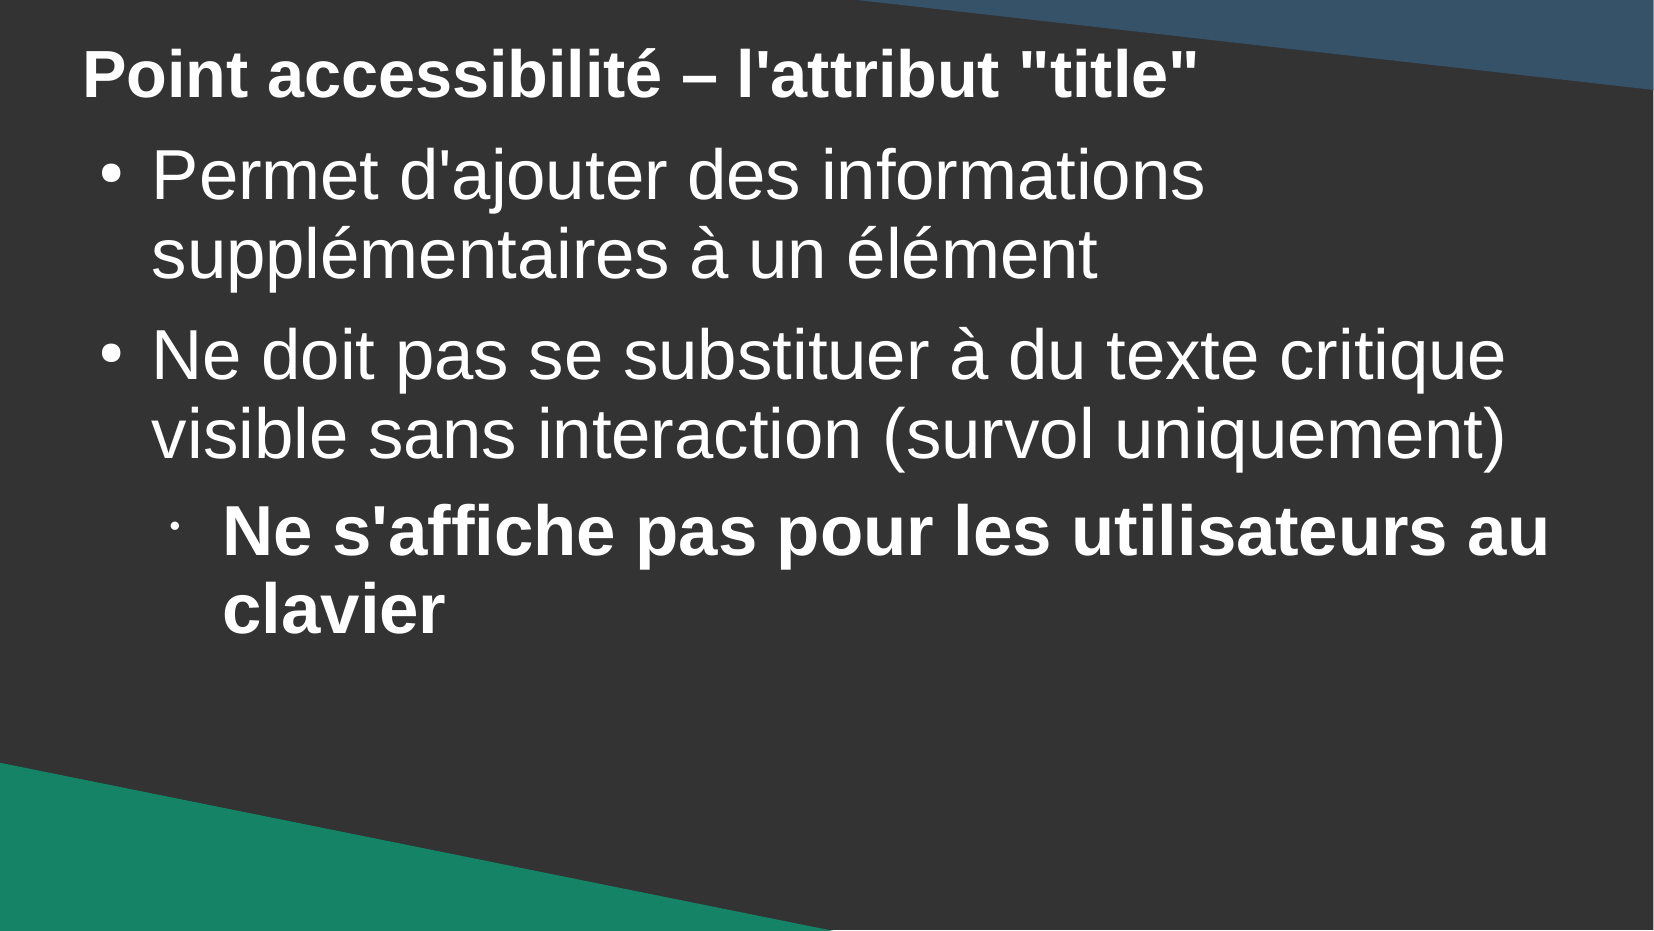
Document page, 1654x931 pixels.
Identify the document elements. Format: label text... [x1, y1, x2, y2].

text_box [0, 762, 834, 931]
title Point accessibilité – l'attribut "title" [82, 37, 1571, 122]
list Permet d'ajouter des informations supplémentaires à un élément Ne doit pas se substituer à du texte critique visible sans interaction (survol uniquement) Ne s'affiche pas pour les utilisateurs au clavier [80, 135, 1605, 780]
text_box [857, 0, 1654, 90]
